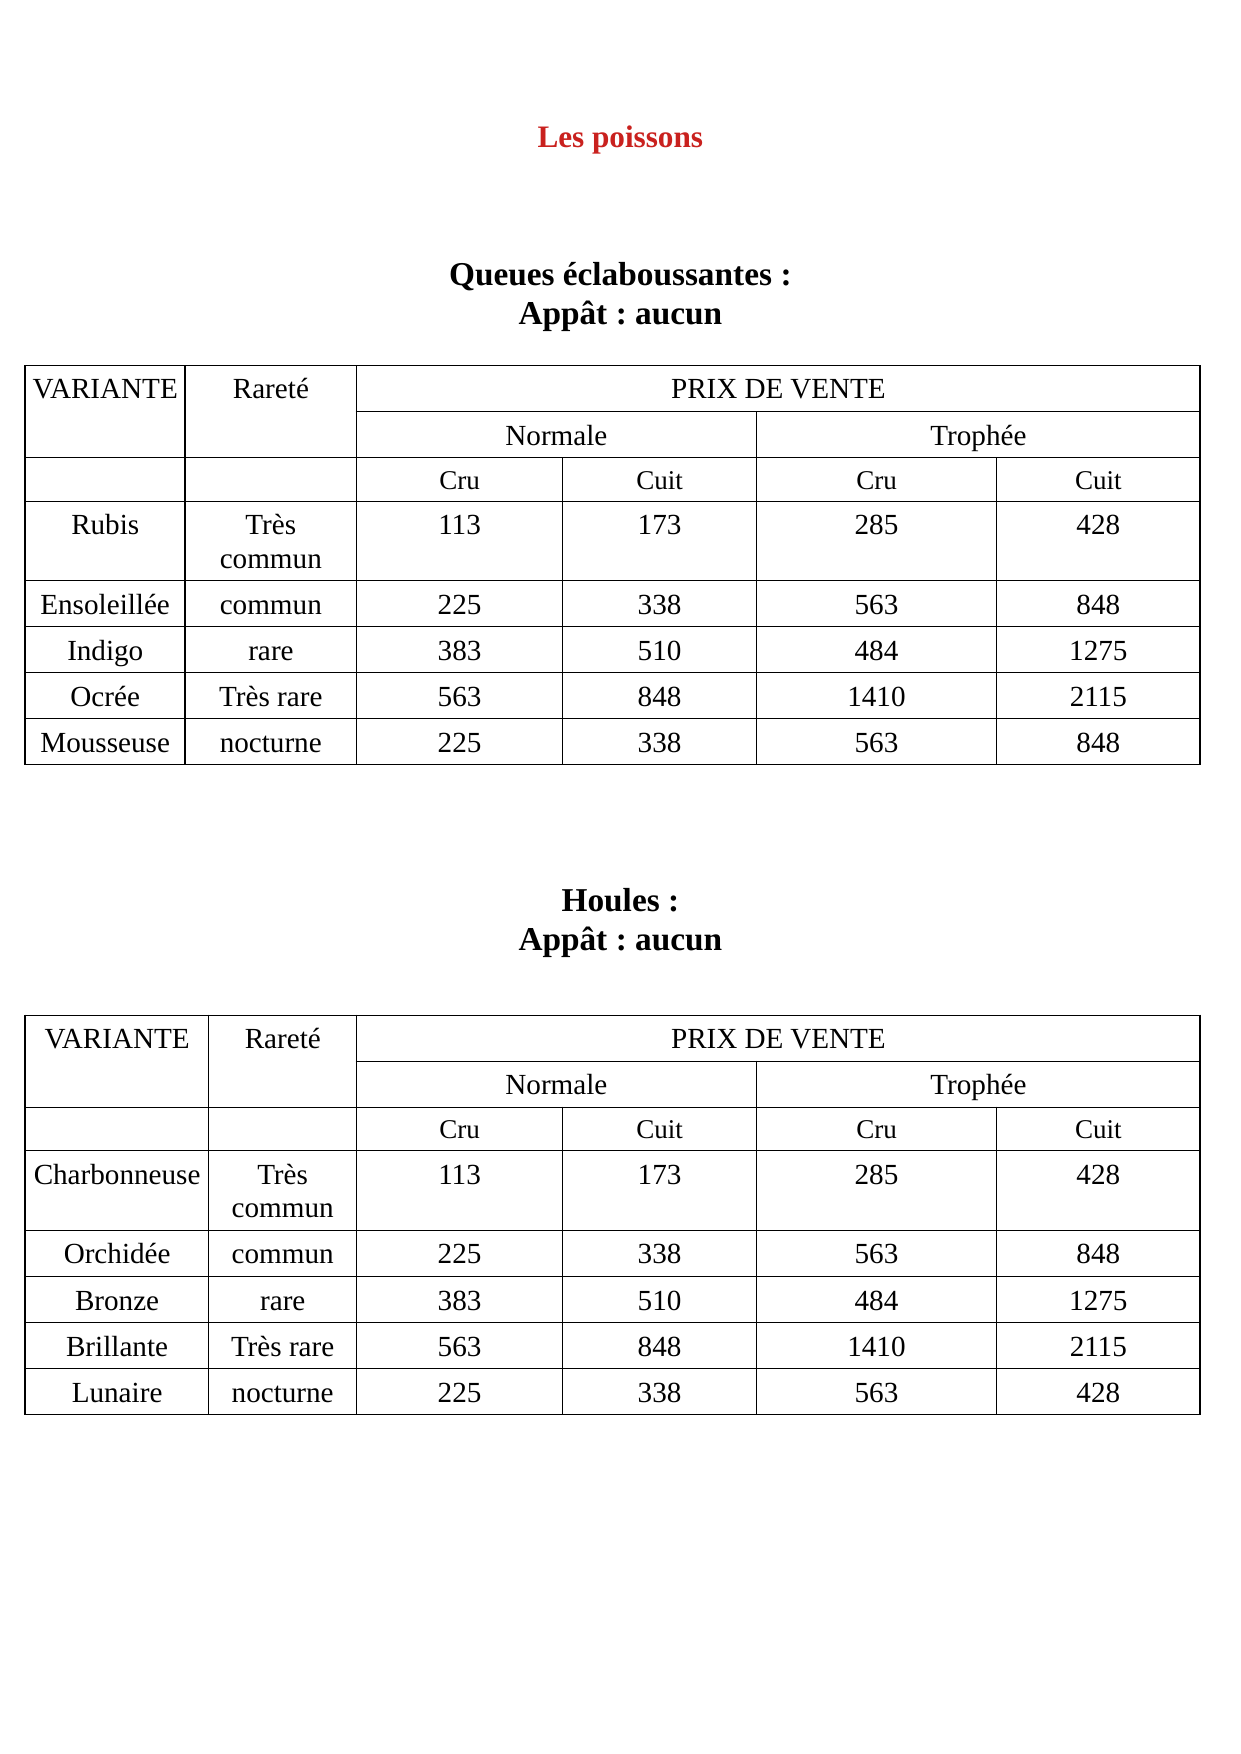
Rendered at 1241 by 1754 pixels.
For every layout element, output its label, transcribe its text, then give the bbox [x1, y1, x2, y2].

table_cell Cru [757, 1108, 996, 1150]
table_cell commun [186, 581, 356, 626]
table_cell 225 [357, 1369, 562, 1414]
table_cell Mousseuse [26, 719, 184, 764]
table_cell 338 [563, 1231, 756, 1276]
table_cell Lunaire [26, 1369, 208, 1414]
table_cell 173 [563, 1151, 756, 1230]
table_cell rare [186, 627, 356, 672]
table_cell 2115 [997, 673, 1199, 718]
table_cell Ocrée [26, 673, 184, 718]
table_cell Charbonneuse [26, 1151, 208, 1230]
table_cell 563 [757, 719, 996, 764]
table_cell Cuit [997, 458, 1199, 501]
table_cell 383 [357, 627, 562, 672]
text Les poissons [118, 118, 1122, 154]
table_cell 428 [997, 1151, 1199, 1230]
text Queues éclaboussantes : [118, 255, 1122, 293]
table_cell 1275 [997, 1277, 1199, 1322]
text Houles : [118, 880, 1122, 919]
table_cell 563 [357, 1323, 562, 1368]
table_cell Brillante [26, 1323, 208, 1368]
table_cell Très commun [186, 502, 356, 580]
table_cell 113 [357, 1151, 562, 1230]
table_cell Normale [357, 412, 756, 457]
table_cell [26, 458, 184, 501]
table_cell 848 [997, 581, 1199, 626]
table_cell 428 [997, 502, 1199, 580]
table_cell Indigo [26, 627, 184, 672]
table_cell 563 [757, 1369, 996, 1414]
table_cell commun [209, 1231, 356, 1276]
table_cell 848 [563, 673, 756, 718]
table_cell Cuit [997, 1108, 1199, 1150]
text Appât : aucun [118, 919, 1122, 957]
table_cell 225 [357, 1231, 562, 1276]
table_cell 563 [357, 673, 562, 718]
table_cell 848 [563, 1323, 756, 1368]
table_header PRIX DE VENTE [357, 366, 1199, 411]
table_cell Très rare [186, 673, 356, 718]
table_cell Très rare [209, 1323, 356, 1368]
table_header VARIANTE [26, 366, 184, 457]
table_cell [186, 458, 356, 501]
table_cell 1410 [757, 1323, 996, 1368]
table_cell 563 [757, 1231, 996, 1276]
table_cell Trophée [757, 1062, 1199, 1107]
table_cell 484 [757, 627, 996, 672]
table_cell 173 [563, 502, 756, 580]
table_cell rare [209, 1277, 356, 1322]
table_cell 225 [357, 719, 562, 764]
table_cell Ensoleillée [26, 581, 184, 626]
table_cell 338 [563, 581, 756, 626]
table_cell 338 [563, 719, 756, 764]
table_cell 225 [357, 581, 562, 626]
table_cell Cru [357, 1108, 562, 1150]
table_cell Très commun [209, 1151, 356, 1230]
table_cell Rubis [26, 502, 184, 580]
table_cell Cru [757, 458, 996, 501]
table_cell 510 [563, 627, 756, 672]
table_cell Cuit [563, 1108, 756, 1150]
table_cell 2115 [997, 1323, 1199, 1368]
table_cell 484 [757, 1277, 996, 1322]
table_cell nocturne [209, 1369, 356, 1414]
table_cell nocturne [186, 719, 356, 764]
table_cell Orchidée [26, 1231, 208, 1276]
table_cell Normale [357, 1062, 756, 1107]
table_cell 1410 [757, 673, 996, 718]
table_cell 285 [757, 1151, 996, 1230]
table_cell Trophée [757, 412, 1199, 457]
table_cell 1275 [997, 627, 1199, 672]
table_cell Bronze [26, 1277, 208, 1322]
table_header Rareté [209, 1016, 356, 1107]
table_cell 338 [563, 1369, 756, 1414]
table_cell 383 [357, 1277, 562, 1322]
table_header VARIANTE [26, 1016, 208, 1107]
table_cell 510 [563, 1277, 756, 1322]
table_header Rareté [186, 366, 356, 457]
table_cell 848 [997, 719, 1199, 764]
table_cell 285 [757, 502, 996, 580]
table_cell Cuit [563, 458, 756, 501]
table_cell 563 [757, 581, 996, 626]
table_cell 113 [357, 502, 562, 580]
table_cell [209, 1108, 356, 1150]
table_cell 848 [997, 1231, 1199, 1276]
text Appât : aucun [118, 293, 1122, 331]
table_header PRIX DE VENTE [357, 1016, 1199, 1061]
table_cell 428 [997, 1369, 1199, 1414]
table_cell Cru [357, 458, 562, 501]
table_cell [26, 1108, 208, 1150]
